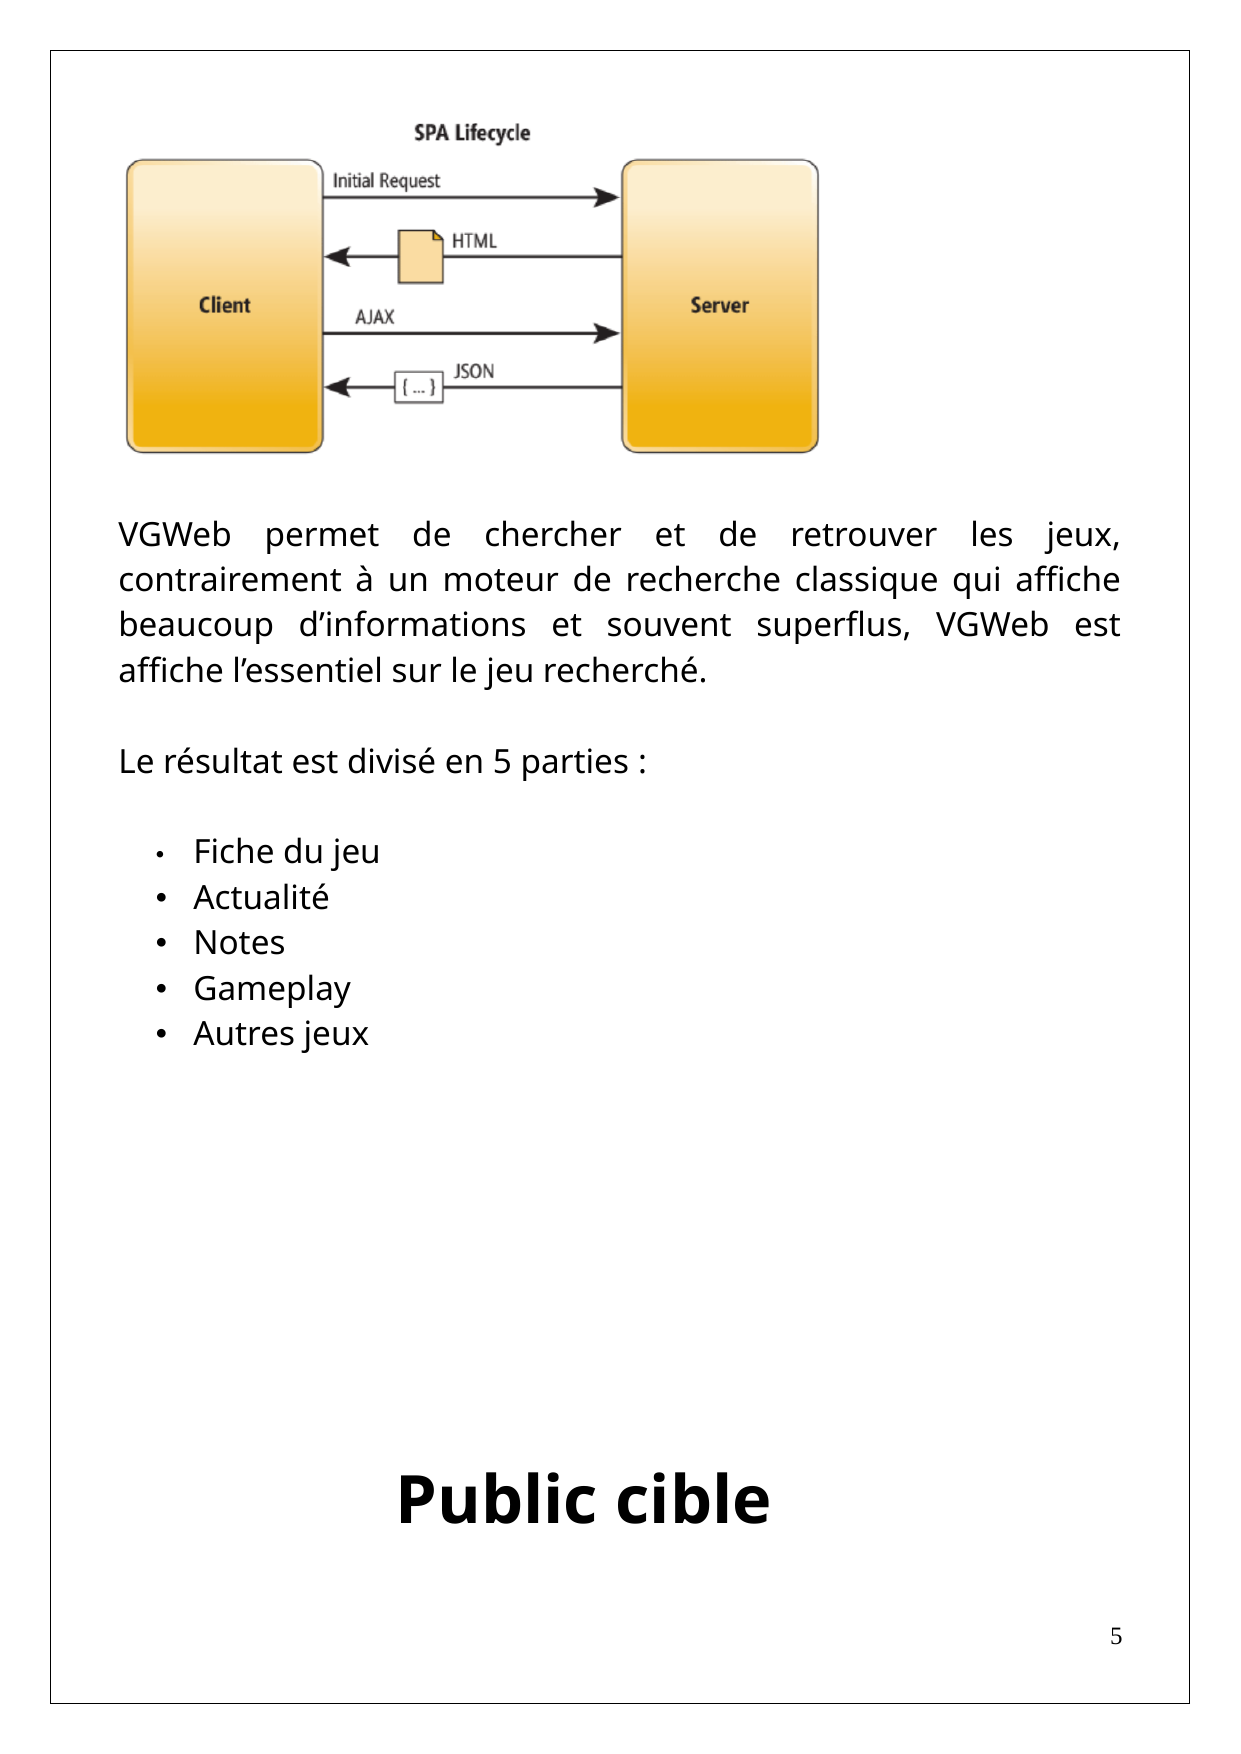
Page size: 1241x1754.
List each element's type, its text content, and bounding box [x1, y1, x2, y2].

text Le résultat est divisé en 5 parties : [118, 737, 1122, 783]
list Fiche du jeu [156, 828, 1122, 874]
list Gameplay [156, 964, 1122, 1010]
text VGWeb permet de chercher et de retrouver les jeux, contrairement à un moteur de recherche classique qui affiche beaucoup d’informations et souvent superflus, VGWeb est affiche l’essentiel sur le jeu recherché. [118, 510, 1122, 692]
list Autres jeux [156, 1010, 1122, 1055]
list Actualité [156, 874, 1122, 919]
list Notes [156, 919, 1122, 964]
text Public cible [118, 1452, 1122, 1543]
